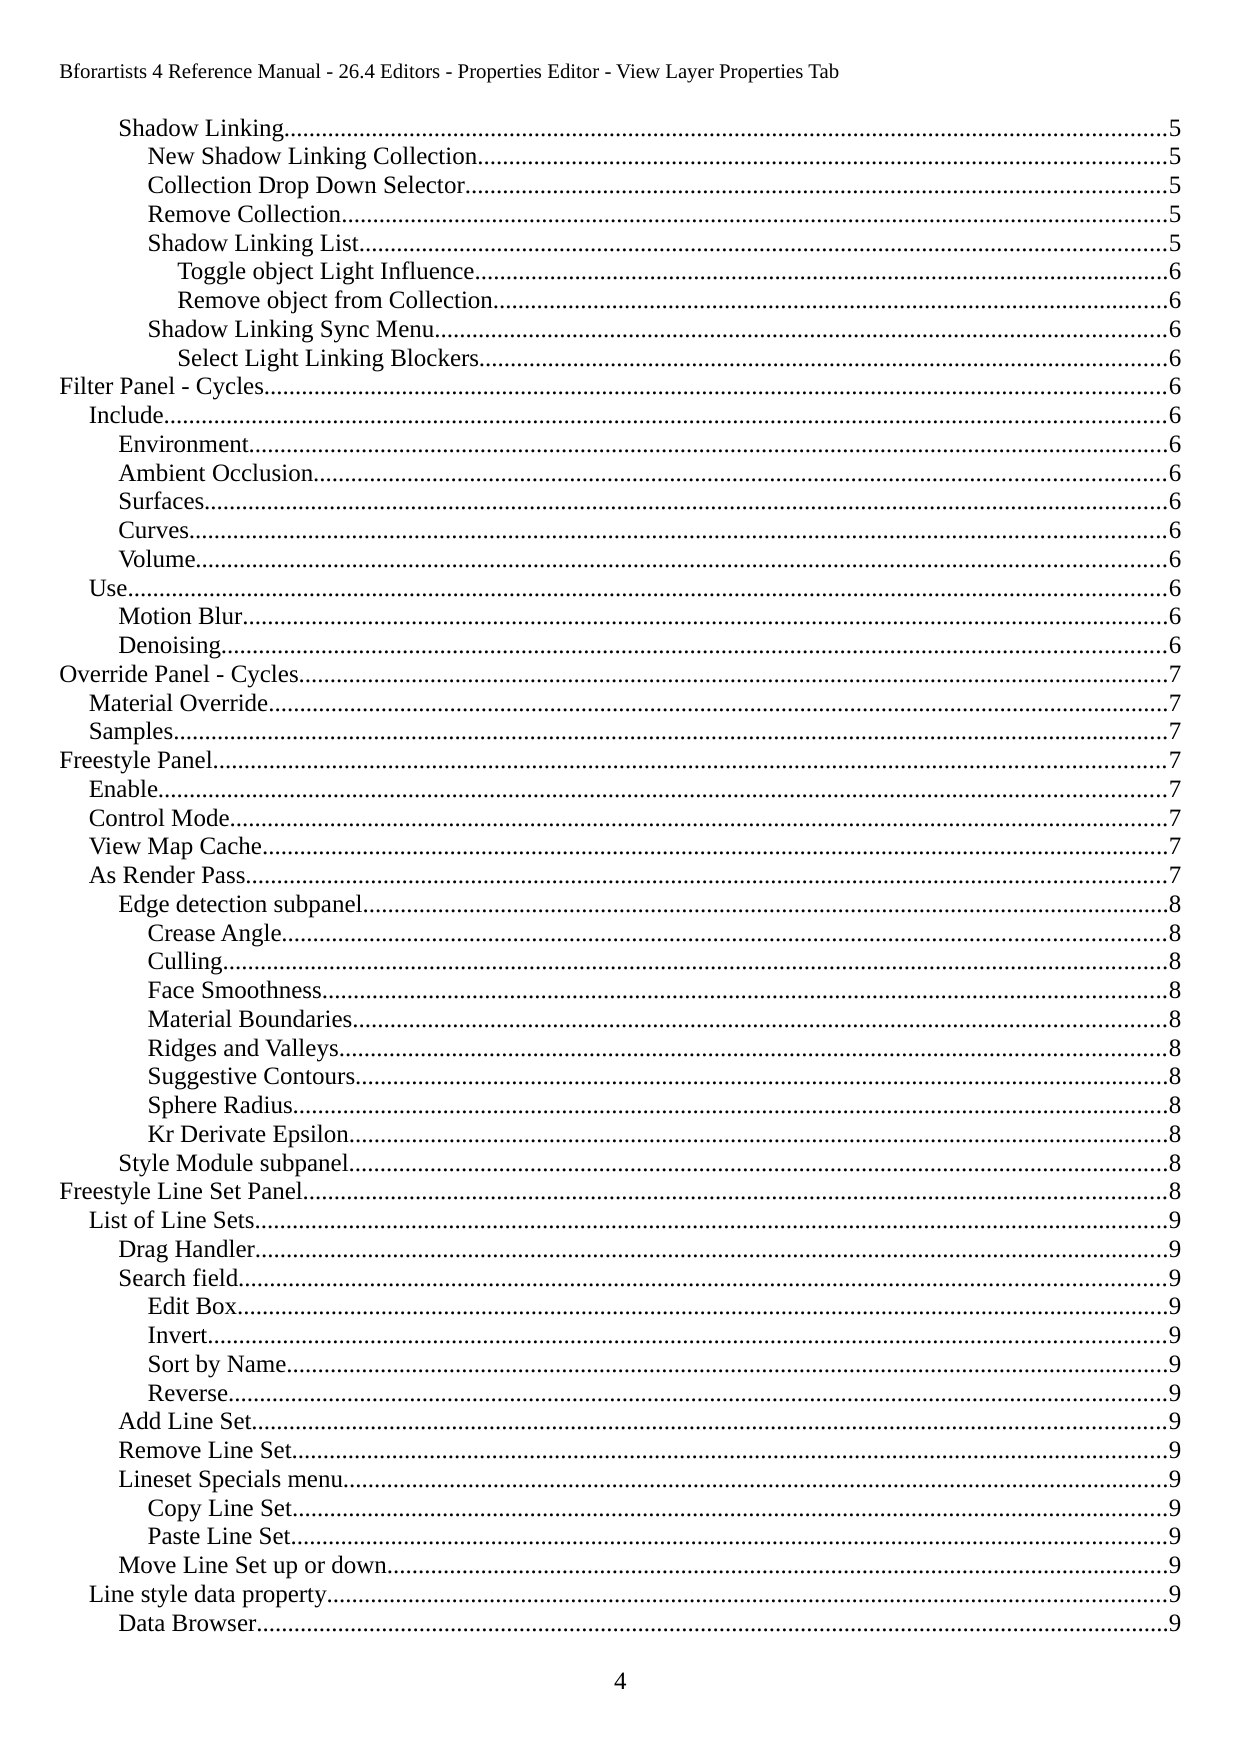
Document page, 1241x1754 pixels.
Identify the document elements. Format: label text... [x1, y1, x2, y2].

text Crease Angle 8 [147, 918, 1181, 946]
text Volume 6 [118, 544, 1181, 573]
text Surfaces 6 [118, 486, 1181, 515]
text Culling 8 [147, 946, 1181, 975]
text Search field 9 [118, 1263, 1181, 1291]
text Kr Derivate Epsilon 8 [147, 1119, 1181, 1148]
text Sphere Radius 8 [147, 1090, 1181, 1119]
text Remove object from Collection 6 [177, 285, 1181, 314]
text Face Smoothness 8 [147, 975, 1181, 1004]
text Suggestive Contours 8 [147, 1061, 1181, 1090]
text Use 6 [88, 573, 1181, 601]
text Material Boundaries 8 [147, 1004, 1181, 1033]
text Enable 7 [88, 774, 1181, 803]
text Denoising 6 [118, 630, 1181, 659]
text Lineset Specials menu 9 [118, 1464, 1181, 1493]
text Toggle object Light Influence 6 [177, 256, 1181, 285]
text Style Module subpanel 8 [118, 1148, 1181, 1176]
text New Shadow Linking Collection 5 [147, 141, 1181, 170]
text Data Browser 9 [118, 1608, 1181, 1636]
text Freestyle Panel 7 [59, 745, 1181, 774]
text Invert 9 [147, 1320, 1181, 1349]
text As Render Pass 7 [88, 860, 1181, 889]
text Remove Line Set 9 [118, 1435, 1181, 1464]
text Select Light Linking Blockers 6 [177, 343, 1181, 371]
text Line style data property 9 [88, 1579, 1181, 1608]
text Paste Line Set 9 [147, 1521, 1181, 1550]
text View Map Cache 7 [88, 831, 1181, 860]
text Curves 6 [118, 515, 1181, 544]
text Freestyle Line Set Panel 8 [59, 1176, 1181, 1205]
text Control Mode 7 [88, 803, 1181, 831]
text Motion Blur 6 [118, 601, 1181, 630]
text Reverse 9 [147, 1378, 1181, 1406]
text Shadow Linking Sync Menu 6 [147, 314, 1181, 343]
text Copy Line Set 9 [147, 1493, 1181, 1521]
text Sort by Name 9 [147, 1349, 1181, 1378]
text Move Line Set up or down 9 [118, 1550, 1181, 1579]
text Ridges and Valleys 8 [147, 1033, 1181, 1061]
text Add Line Set 9 [118, 1406, 1181, 1435]
text Material Override 7 [88, 688, 1181, 716]
text Shadow Linking List 5 [147, 228, 1181, 256]
text Ambient Occlusion 6 [118, 458, 1181, 486]
text Shadow Linking 5 [118, 113, 1181, 141]
text Edge detection subpanel 8 [118, 889, 1181, 918]
text Environment 6 [118, 429, 1181, 458]
text Override Panel - Cycles 7 [59, 659, 1181, 688]
text Remove Collection 5 [147, 199, 1181, 228]
text Include 6 [88, 400, 1181, 429]
text Collection Drop Down Selector 5 [147, 170, 1181, 199]
text Samples 7 [88, 716, 1181, 745]
text Drag Handler 9 [118, 1234, 1181, 1263]
text List of Line Sets 9 [88, 1205, 1181, 1234]
text Edit Box 9 [147, 1291, 1181, 1320]
text Filter Panel - Cycles 6 [59, 371, 1181, 400]
